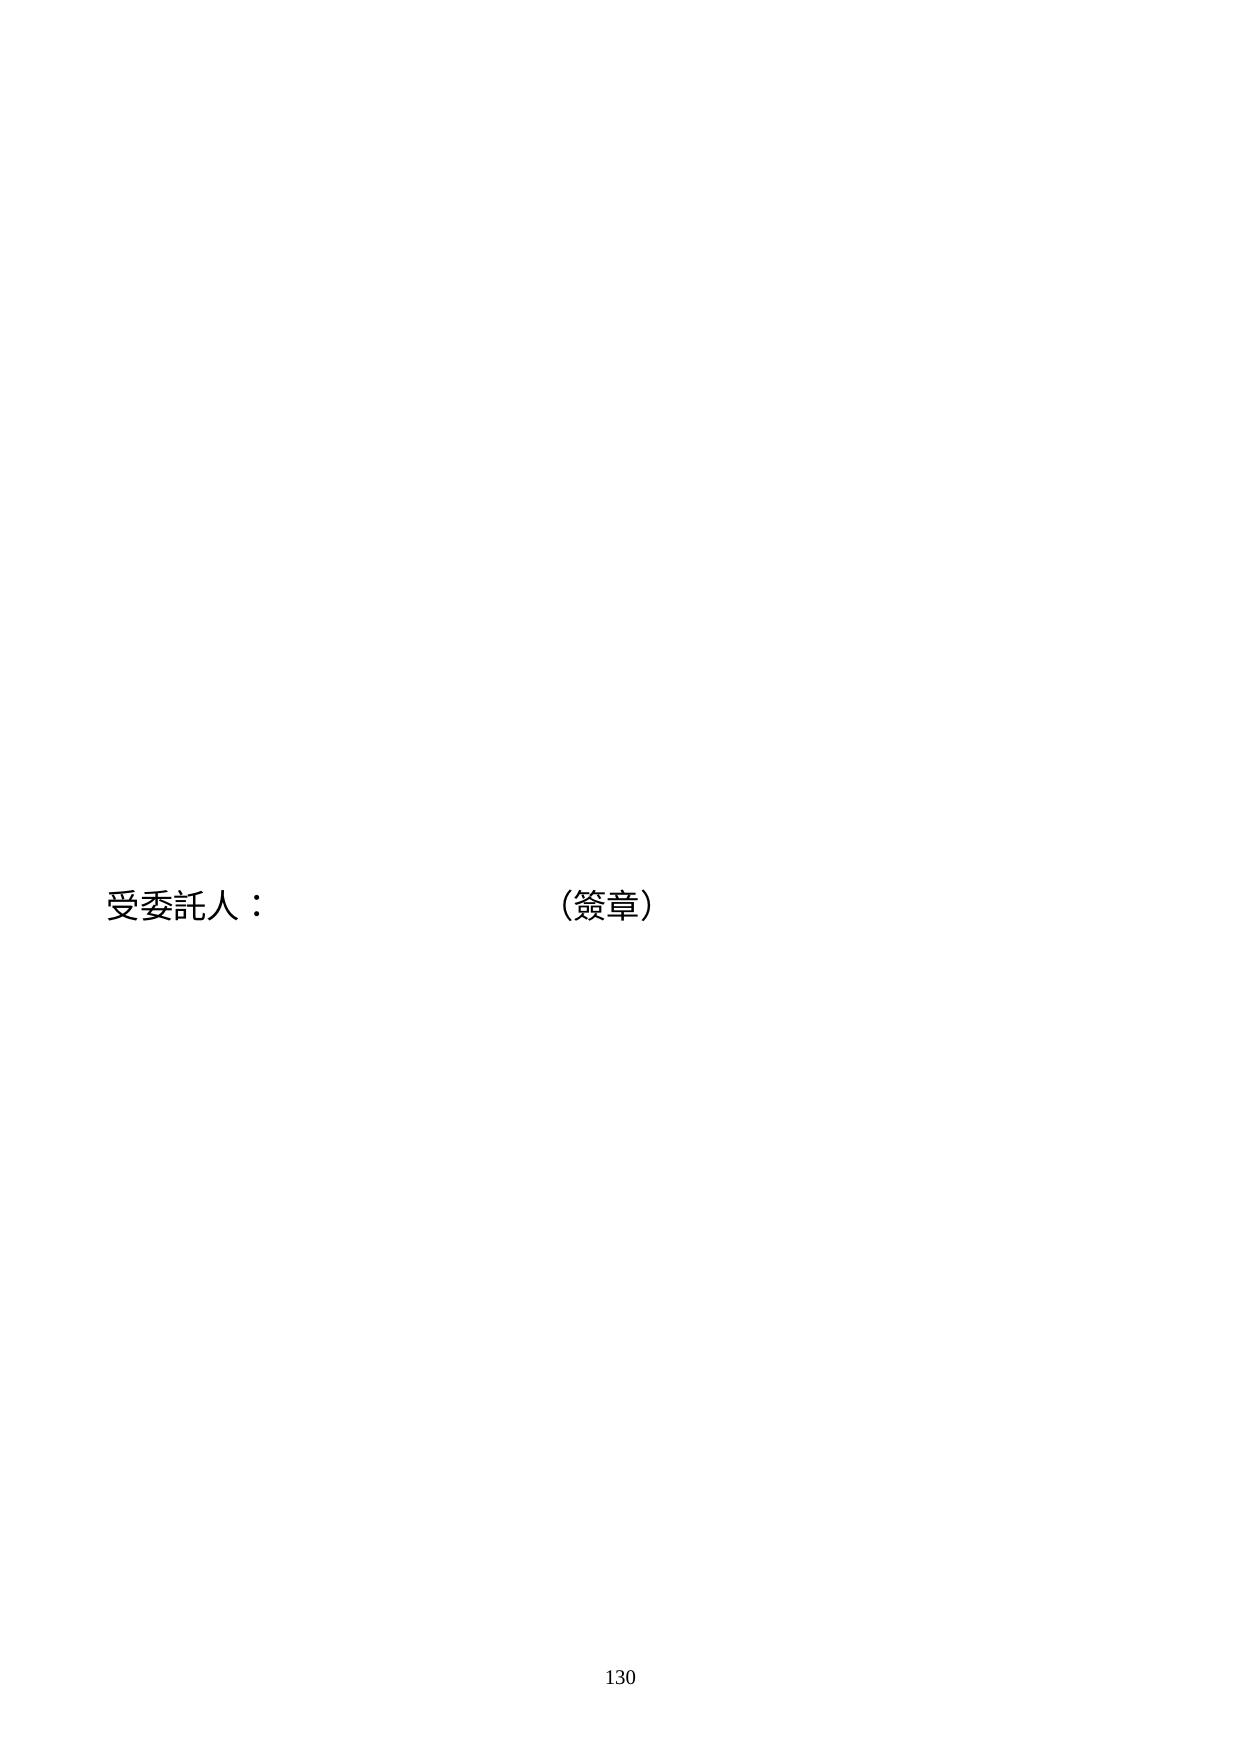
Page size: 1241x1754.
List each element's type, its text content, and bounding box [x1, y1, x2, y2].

text 受委託人： （簽章） [106, 862, 1134, 925]
